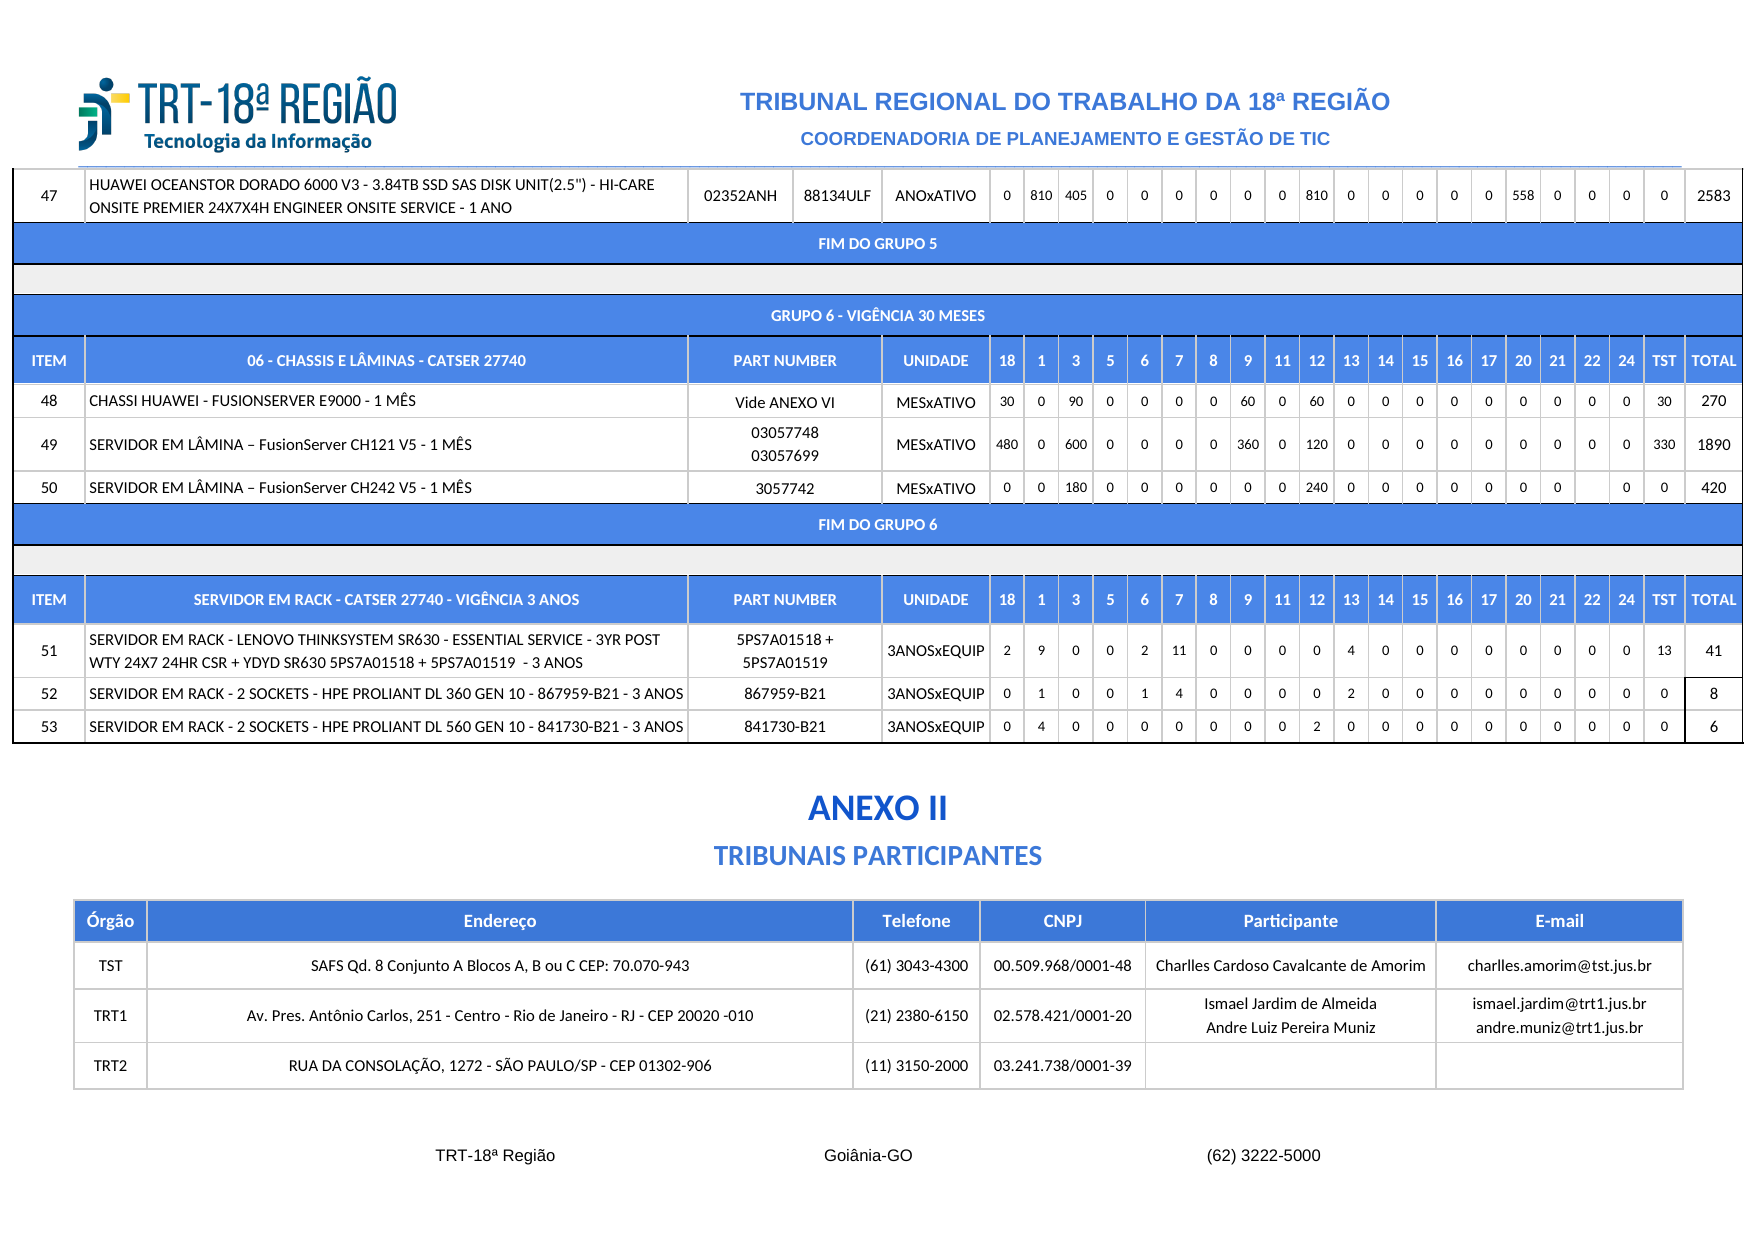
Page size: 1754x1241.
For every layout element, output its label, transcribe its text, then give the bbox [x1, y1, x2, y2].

table_cell 11 [1266, 337, 1299, 383]
table_cell 24 [1610, 576, 1643, 623]
table_cell 0 [1335, 170, 1368, 222]
table_cell 6 [1128, 576, 1161, 623]
table_cell 0 [1610, 472, 1643, 503]
table_cell 0 [1335, 418, 1368, 470]
table_cell Av. Pres. Antônio Carlos, 251 - Centro - Rio de Janeiro - RJ - CEP 20020 -010 [148, 990, 852, 1041]
table_cell 22 [1576, 337, 1609, 383]
table_cell charlles.amorim@tst.jus.br [1437, 943, 1682, 988]
table_cell 4 [1335, 625, 1368, 677]
table_cell 3ANOSxEQUIP [883, 678, 989, 709]
table_cell 0 [1128, 385, 1161, 416]
table_cell 0 [1369, 385, 1402, 416]
table_cell 0 [1576, 625, 1609, 677]
table_cell 3 [1059, 576, 1092, 623]
table_cell 8 [1197, 337, 1230, 383]
table_cell 0 [1094, 170, 1127, 222]
table_cell 0 [1369, 711, 1402, 742]
table_cell 841730-B21 [689, 711, 881, 742]
table_cell 0 [1541, 170, 1574, 222]
table_cell 0 [1197, 170, 1230, 222]
table_cell 13 [1645, 625, 1684, 677]
table_cell SERVIDOR EM RACK - 2 SOCKETS - HPE PROLIANT DL 560 GEN 10 - 841730-B21 - 3 ANOS [86, 711, 687, 742]
table_cell 8 [1197, 576, 1230, 623]
table_cell 1 [1025, 678, 1058, 709]
table_cell 600 [1059, 418, 1092, 470]
table_cell 0 [1610, 711, 1643, 742]
table_cell 0 [1472, 472, 1505, 503]
table_cell 0 [1472, 711, 1505, 742]
table_cell 30 [1645, 385, 1684, 416]
table_cell 18 [991, 337, 1023, 383]
table_cell 0 [1094, 418, 1127, 470]
table_cell ITEM [14, 576, 84, 623]
table_cell 0 [1438, 625, 1471, 677]
table_cell Charlles Cardoso Cavalcante de Amorim [1146, 943, 1435, 988]
table_cell Ismael Jardim de Almeida Andre Luiz Pereira Muniz [1146, 990, 1435, 1041]
table_cell 120 [1300, 418, 1333, 470]
table_cell 0 [1507, 385, 1540, 416]
table_cell 0 [1472, 418, 1505, 470]
table_cell [14, 265, 1742, 293]
table_cell 0 [1438, 170, 1471, 222]
table_cell 330 [1645, 418, 1684, 470]
table_cell 0 [1094, 711, 1127, 742]
table_cell TOTAL [1686, 337, 1742, 383]
table_cell 0 [1266, 711, 1299, 742]
table_cell 17 [1472, 337, 1505, 383]
table_cell 0 [1403, 678, 1436, 709]
table_cell 0 [1610, 385, 1643, 416]
table_cell SERVIDOR EM RACK - CATSER 27740 - VIGÊNCIA 3 ANOS [86, 576, 687, 623]
table_cell 15 [1403, 576, 1436, 623]
table_cell 53 [14, 711, 84, 742]
table_cell MESxATIVO [883, 472, 989, 503]
table_cell 0 [1541, 678, 1574, 709]
table_cell 03.241.738/0001-39 [981, 1043, 1145, 1088]
table_cell 810 [1300, 170, 1333, 222]
table_cell 0 [1197, 678, 1230, 709]
table_cell 270 [1686, 385, 1742, 416]
table_cell 810 [1025, 170, 1058, 222]
table_cell 48 [14, 385, 84, 416]
table_cell 9 [1025, 625, 1058, 677]
table_cell 0 [1266, 170, 1299, 222]
table_cell ANOxATIVO [883, 170, 989, 222]
table_cell 0 [1266, 678, 1299, 709]
table_cell 50 [14, 472, 84, 503]
table_cell 0 [1094, 678, 1127, 709]
table_header CNPJ [981, 901, 1145, 941]
table_cell 06 - CHASSIS E LÂMINAS - CATSER 27740 [86, 337, 687, 383]
table_cell MESxATIVO [883, 418, 989, 470]
table_cell 0 [1576, 711, 1609, 742]
table_cell 0 [991, 170, 1023, 222]
table_cell 0 [1403, 170, 1436, 222]
table_cell 0 [1369, 678, 1402, 709]
table_cell 6 [1128, 337, 1161, 383]
table_cell 2 [1300, 711, 1333, 742]
table_cell 0 [1369, 418, 1402, 470]
table_cell 0 [1266, 418, 1299, 470]
table_cell 0 [1266, 472, 1299, 503]
table_cell 03057748 03057699 [689, 418, 881, 470]
table_cell 0 [1507, 625, 1540, 677]
table_cell 16 [1438, 576, 1471, 623]
table_cell 0 [1025, 472, 1058, 503]
table_cell 0 [1403, 418, 1436, 470]
table_cell 0 [1231, 170, 1264, 222]
table_cell 0 [1403, 711, 1436, 742]
table_cell 405 [1059, 170, 1092, 222]
table_cell 9 [1231, 337, 1264, 383]
table_cell 20 [1507, 576, 1540, 623]
table_cell 0 [1335, 385, 1368, 416]
table_cell 4 [1025, 711, 1058, 742]
table_cell 60 [1300, 385, 1333, 416]
table_cell 5 [1094, 576, 1127, 623]
table_cell 0 [991, 472, 1023, 503]
table_cell SERVIDOR EM RACK - 2 SOCKETS - HPE PROLIANT DL 360 GEN 10 - 867959-B21 - 3 ANOS [86, 678, 687, 709]
table_cell 6 [1686, 711, 1742, 742]
table_cell 12 [1300, 576, 1333, 623]
table_cell 0 [1645, 678, 1684, 709]
table_cell 0 [1403, 385, 1436, 416]
table_cell 41 [1686, 625, 1742, 677]
table_cell 0 [1094, 625, 1127, 677]
table_cell 180 [1059, 472, 1092, 503]
table_cell 0 [1403, 472, 1436, 503]
table_cell 0 [1472, 678, 1505, 709]
table_header Órgão [75, 901, 146, 941]
table_cell 14 [1369, 576, 1402, 623]
table_cell 1 [1025, 576, 1058, 623]
table_cell 420 [1686, 472, 1742, 503]
table_cell 8 [1686, 678, 1742, 709]
table_cell 2 [1128, 625, 1161, 677]
table_cell 0 [1128, 472, 1161, 503]
table_cell [14, 546, 1742, 574]
table_cell 3ANOSxEQUIP [883, 625, 989, 677]
table_cell GRUPO 6 - VIGÊNCIA 30 MESES [14, 295, 1742, 335]
table_cell 0 [1128, 711, 1161, 742]
table_cell 7 [1163, 576, 1195, 623]
table_cell (21) 2380-6150 [854, 990, 979, 1041]
table_cell 3057742 [689, 472, 881, 503]
table_cell 0 [1472, 625, 1505, 677]
table_cell 0 [1197, 625, 1230, 677]
table_cell 0 [1507, 711, 1540, 742]
table_cell 2 [1335, 678, 1368, 709]
table_cell 0 [1576, 678, 1609, 709]
table_cell 30 [991, 385, 1023, 416]
table_cell (61) 3043-4300 [854, 943, 979, 988]
table_cell 0 [1541, 385, 1574, 416]
table_cell 21 [1541, 576, 1574, 623]
table_cell 90 [1059, 385, 1092, 416]
table_cell 0 [1197, 385, 1230, 416]
table_cell 0 [1576, 385, 1609, 416]
table_cell 51 [14, 625, 84, 677]
table_cell TST [75, 943, 146, 988]
table_cell 0 [1094, 385, 1127, 416]
table_cell 47 [14, 170, 84, 222]
table_cell 240 [1300, 472, 1333, 503]
table_cell 60 [1231, 385, 1264, 416]
table_cell 0 [1403, 625, 1436, 677]
table_cell [1576, 472, 1609, 503]
table_cell RUA DA CONSOLAÇÃO, 1272 - SÃO PAULO/SP - CEP 01302-906 [148, 1043, 852, 1088]
table_cell 867959-B21 [689, 678, 881, 709]
table_cell 0 [1610, 418, 1643, 470]
table_cell 0 [1541, 625, 1574, 677]
table_cell 0 [1541, 711, 1574, 742]
table_cell CHASSI HUAWEI - FUSIONSERVER E9000 - 1 MÊS [86, 385, 687, 416]
table_cell 2 [991, 625, 1023, 677]
table_header Participante [1146, 901, 1435, 941]
table_cell 0 [1163, 711, 1195, 742]
table_cell 5PS7A01518 + 5PS7A01519 [689, 625, 881, 677]
table_cell 0 [991, 711, 1023, 742]
table_cell TRT1 [75, 990, 146, 1041]
text TRIBUNAIS PARTICIPANTES [74, 837, 1682, 873]
table_cell 0 [1335, 472, 1368, 503]
table_cell ITEM [14, 337, 84, 383]
table_cell 0 [1197, 711, 1230, 742]
table_cell 0 [1197, 418, 1230, 470]
table_cell 360 [1231, 418, 1264, 470]
table_cell 1 [1025, 337, 1058, 383]
table_cell 0 [1610, 625, 1643, 677]
table_cell 12 [1300, 337, 1333, 383]
table_cell 0 [1610, 170, 1643, 222]
table_cell 0 [1025, 418, 1058, 470]
table_cell 0 [1059, 711, 1092, 742]
table_cell 13 [1335, 576, 1368, 623]
table_cell (11) 3150-2000 [854, 1043, 979, 1088]
table_cell 0 [1507, 678, 1540, 709]
table_header E-mail [1437, 901, 1682, 941]
table_cell 0 [1163, 472, 1195, 503]
table_cell MESxATIVO [883, 385, 989, 416]
table_cell 02.578.421/0001-20 [981, 990, 1145, 1041]
table_cell 0 [1300, 678, 1333, 709]
table_cell 0 [1059, 625, 1092, 677]
table_cell 18 [991, 576, 1023, 623]
table_cell 0 [1507, 418, 1540, 470]
table_cell PART NUMBER [689, 337, 881, 383]
table_cell 88134ULF [794, 170, 881, 222]
table_cell SAFS Qd. 8 Conjunto A Blocos A, B ou C CEP: 70.070-943 [148, 943, 852, 988]
table_cell 0 [1610, 678, 1643, 709]
table_cell 4 [1163, 678, 1195, 709]
table_header Endereço [148, 901, 852, 941]
table_cell TRT2 [75, 1043, 146, 1088]
table_cell 02352ANH [689, 170, 792, 222]
table_cell 0 [1438, 418, 1471, 470]
table_cell 0 [1025, 385, 1058, 416]
table_cell SERVIDOR EM LÂMINA – FusionServer CH121 V5 - 1 MÊS [86, 418, 687, 470]
table_cell 0 [1369, 472, 1402, 503]
table_cell 0 [1266, 625, 1299, 677]
table_cell 16 [1438, 337, 1471, 383]
table_cell 0 [1128, 418, 1161, 470]
table_cell 0 [1300, 625, 1333, 677]
table_cell 15 [1403, 337, 1436, 383]
table_cell 22 [1576, 576, 1609, 623]
table_cell 0 [1472, 385, 1505, 416]
table_cell PART NUMBER [689, 576, 881, 623]
table_cell [1146, 1043, 1435, 1088]
table_cell 0 [1128, 170, 1161, 222]
table_cell 20 [1507, 337, 1540, 383]
table_cell 13 [1335, 337, 1368, 383]
table_cell 17 [1472, 576, 1505, 623]
table_cell 0 [1231, 678, 1264, 709]
table_cell FIM DO GRUPO 5 [14, 223, 1742, 263]
table_cell [1437, 1043, 1682, 1088]
table_cell 0 [1507, 472, 1540, 503]
table_cell 3 [1059, 337, 1092, 383]
table_cell 0 [1231, 625, 1264, 677]
table_cell 0 [1438, 472, 1471, 503]
table_cell SERVIDOR EM RACK - LENOVO THINKSYSTEM SR630 - ESSENTIAL SERVICE - 3YR POST WTY 24X7 24HR CSR + YDYD SR630 5PS7A01518 + 5PS7A01519 - 3 ANOS [86, 625, 687, 677]
table_cell 49 [14, 418, 84, 470]
table_cell 0 [1094, 472, 1127, 503]
table_cell UNIDADE [883, 337, 989, 383]
table_cell 0 [1163, 385, 1195, 416]
table_cell 24 [1610, 337, 1643, 383]
text ANEXO II [74, 784, 1682, 830]
table_cell 558 [1507, 170, 1540, 222]
table_cell 0 [991, 678, 1023, 709]
table_cell 21 [1541, 337, 1574, 383]
picture [73, 73, 401, 155]
table_cell 0 [1369, 625, 1402, 677]
table_cell ismael.jardim@trt1.jus.br andre.muniz@trt1.jus.br [1437, 990, 1682, 1041]
table_cell 0 [1266, 385, 1299, 416]
table_cell 0 [1163, 170, 1195, 222]
table_cell 0 [1163, 418, 1195, 470]
table_cell 0 [1645, 472, 1684, 503]
table_cell 11 [1163, 625, 1195, 677]
table_cell 0 [1645, 170, 1684, 222]
table_cell Vide ANEXO VI [689, 385, 881, 416]
table_cell 0 [1645, 711, 1684, 742]
table_cell 0 [1438, 711, 1471, 742]
table_cell 14 [1369, 337, 1402, 383]
table_cell 0 [1576, 418, 1609, 470]
table_cell 0 [1438, 678, 1471, 709]
table_cell 0 [1541, 472, 1574, 503]
table_cell 11 [1266, 576, 1299, 623]
table_cell TST [1645, 337, 1684, 383]
table_cell 0 [1369, 170, 1402, 222]
table_cell 0 [1438, 385, 1471, 416]
table_cell 0 [1059, 678, 1092, 709]
table_header Telefone [854, 901, 979, 941]
table_cell 0 [1541, 418, 1574, 470]
table_cell SERVIDOR EM LÂMINA – FusionServer CH242 V5 - 1 MÊS [86, 472, 687, 503]
table_cell 7 [1163, 337, 1195, 383]
table_cell HUAWEI OCEANSTOR DORADO 6000 V3 - 3.84TB SSD SAS DISK UNIT(2.5") - HI-CARE ONSITE PREMIER 24X7X4H ENGINEER ONSITE SERVICE - 1 ANO [86, 170, 687, 222]
table_cell 1890 [1686, 418, 1742, 470]
table_cell 0 [1335, 711, 1368, 742]
table_cell 2583 [1686, 170, 1742, 222]
table_cell 0 [1231, 472, 1264, 503]
table_cell UNIDADE [883, 576, 989, 623]
table_cell 5 [1094, 337, 1127, 383]
table_cell 0 [1472, 170, 1505, 222]
table_cell 0 [1231, 711, 1264, 742]
table_cell 3ANOSxEQUIP [883, 711, 989, 742]
table_cell FIM DO GRUPO 6 [14, 504, 1742, 544]
table_cell TOTAL [1686, 576, 1742, 623]
table_cell 480 [991, 418, 1023, 470]
table_cell 0 [1576, 170, 1609, 222]
table_cell 00.509.968/0001-48 [981, 943, 1145, 988]
table_cell 0 [1197, 472, 1230, 503]
table_cell 1 [1128, 678, 1161, 709]
table_cell 52 [14, 678, 84, 709]
table_cell 9 [1231, 576, 1264, 623]
table_cell TST [1645, 576, 1684, 623]
